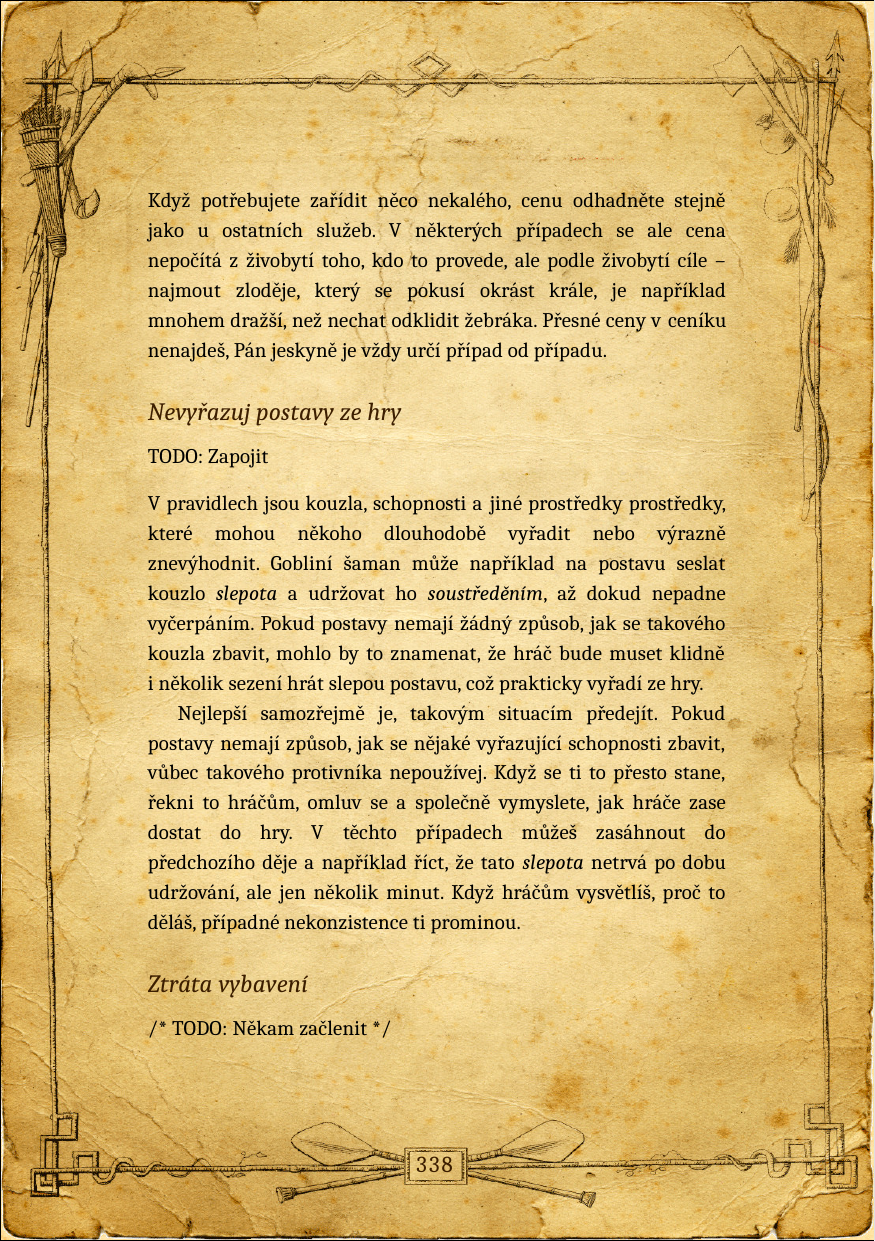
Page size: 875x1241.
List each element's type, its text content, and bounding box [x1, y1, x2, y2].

text TODO: Zapojit [148, 444, 726, 468]
text /* TODO: Někam začlenit */ [148, 1016, 726, 1040]
subtitle Nevyřazuj postavy ze hry [148, 398, 726, 427]
text V⁠ pravidlech jsou kouzla, schopnosti a⁠ jiné prostředky prostředky, které mohou někoho dlouhodobě vyřadit nebo výrazně znevýhodnit. Gobliní šaman může například na postavu seslat kouzlo slepota a⁠ udržovat ho soustředěním, až dokud nepadne vyčerpáním. Pokud postavy nemají žádný způsob, jak se takového kouzla zbavit, mohlo by to znamenat, že hráč bude muset klidně i⁠ několik sezení hrát slepou postavu, což prakticky vyřadí ze hry. Nejlepší samozřejmě je, takovým situacím předejít. Pokud postavy nemají způsob, jak se nějaké vyřazující schopnosti zbavit, vůbec takového protivníka nepoužívej. Když se ti to přesto stane, řekni to hráčům, omluv se a⁠ společně vymyslete, jak hráče zase dostat do hry. V⁠ těchto případech můžeš zasáhnout do předchozího děje a⁠ například říct, že tato slepota netrvá po dobu udržování, ale jen několik minut. Když hráčům vysvětlíš, proč to děláš, případné nekonzistence ti prominou. [148, 492, 726, 934]
picture [1, 1, 874, 1240]
text Když potřebujete zařídit něco nekalého, cenu odhadněte stejně jako u⁠ ostatních služeb. V⁠ některých případech se ale cena nepočítá z⁠ živobytí toho, kdo to provede, ale podle živobytí cíle – najmout zloděje, který se pokusí okrást krále, je například mnohem dražší, než nechat odklidit žebráka. Přesné ceny v⁠ ceníku nenajdeš, Pán jeskyně je vždy určí případ od případu. [148, 189, 726, 362]
subtitle Ztráta vybavení [148, 970, 726, 999]
